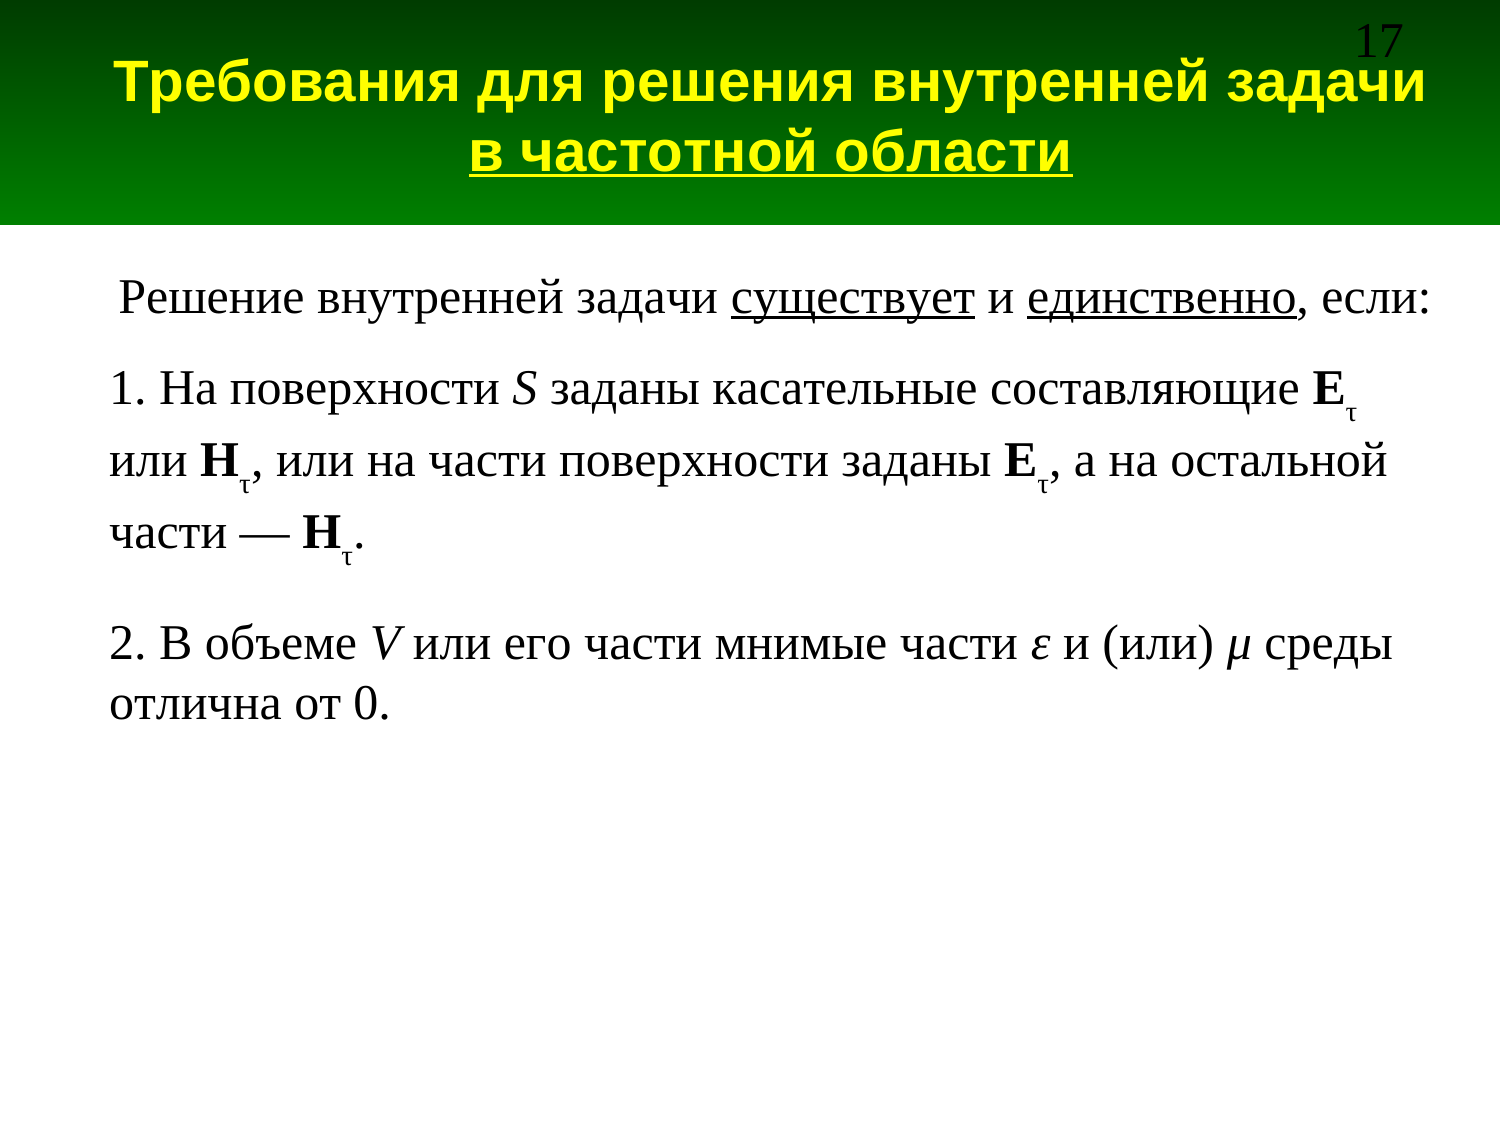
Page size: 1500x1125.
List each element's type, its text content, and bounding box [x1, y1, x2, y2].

text_box Решение внутренней задачи существует и единственно, если: [103, 255, 1447, 331]
title Требования для решения внутренней задачи в частотной области [88, 18, 1453, 207]
text_box 2. В объеме V или его части мнимые части ε и (или) μ среды отлична от 0. [94, 602, 1453, 738]
text_box 1. На поверхности S заданы касательные составляющие Eτ или Hτ, или на части поверхности заданы Eτ, а на остальной части — Hτ. [94, 347, 1453, 579]
